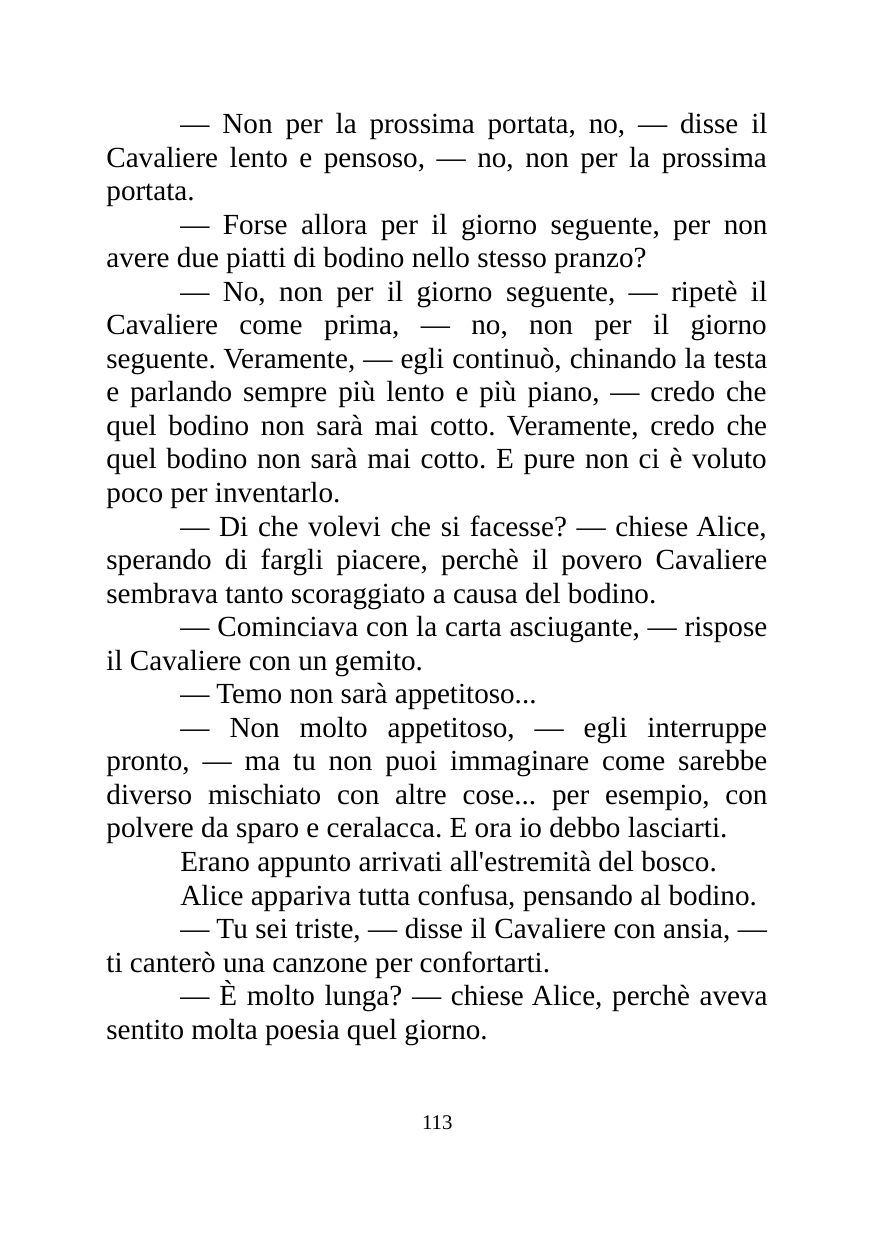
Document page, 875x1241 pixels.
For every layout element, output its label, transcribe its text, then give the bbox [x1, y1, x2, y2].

text — Non per la prossima portata, no, — disse il Cavaliere lento e pensoso, — no, non per la prossima portata. [106, 106, 768, 207]
text — Forse allora per il giorno seguente, per non avere due piatti di bodino nello stesso pranzo? [106, 207, 768, 274]
text — No, non per il giorno seguente, — ripetè il Cavaliere come prima, — no, non per il giorno seguente. Veramente, — egli continuò, chinando la testa e parlando sempre più lento e più piano, — credo che quel bodino non sarà mai cotto. Veramente, credo che quel bodino non sarà mai cotto. E pure non ci è voluto poco per inventarlo. [106, 274, 768, 509]
text — Tu sei triste, — disse il Cavaliere con ansia, — ti canterò una canzone per confortarti. [106, 911, 768, 978]
text Alice appariva tutta confusa, pensando al bodino. [106, 878, 768, 911]
text — Non molto appetitoso, — egli interruppe pronto, — ma tu non puoi immaginare come sarebbe diverso mischiato con altre cose... per esempio, con polvere da sparo e ceralacca. E ora io debbo lasciarti. [106, 710, 768, 844]
text — Temo non sarà appetitoso... [106, 676, 768, 710]
text — Di che volevi che si facesse? — chiese Alice, sperando di fargli piacere, perchè il povero Cavaliere sembrava tanto scoraggiato a causa del bodino. [106, 509, 768, 609]
text Erano appunto arrivati all'estremità del bosco. [106, 844, 768, 878]
text — È molto lunga? — chiese Alice, perchè aveva sentito molta poesia quel giorno. [106, 978, 768, 1045]
text — Cominciava con la carta asciugante, — rispose il Cavaliere con un gemito. [106, 609, 768, 676]
